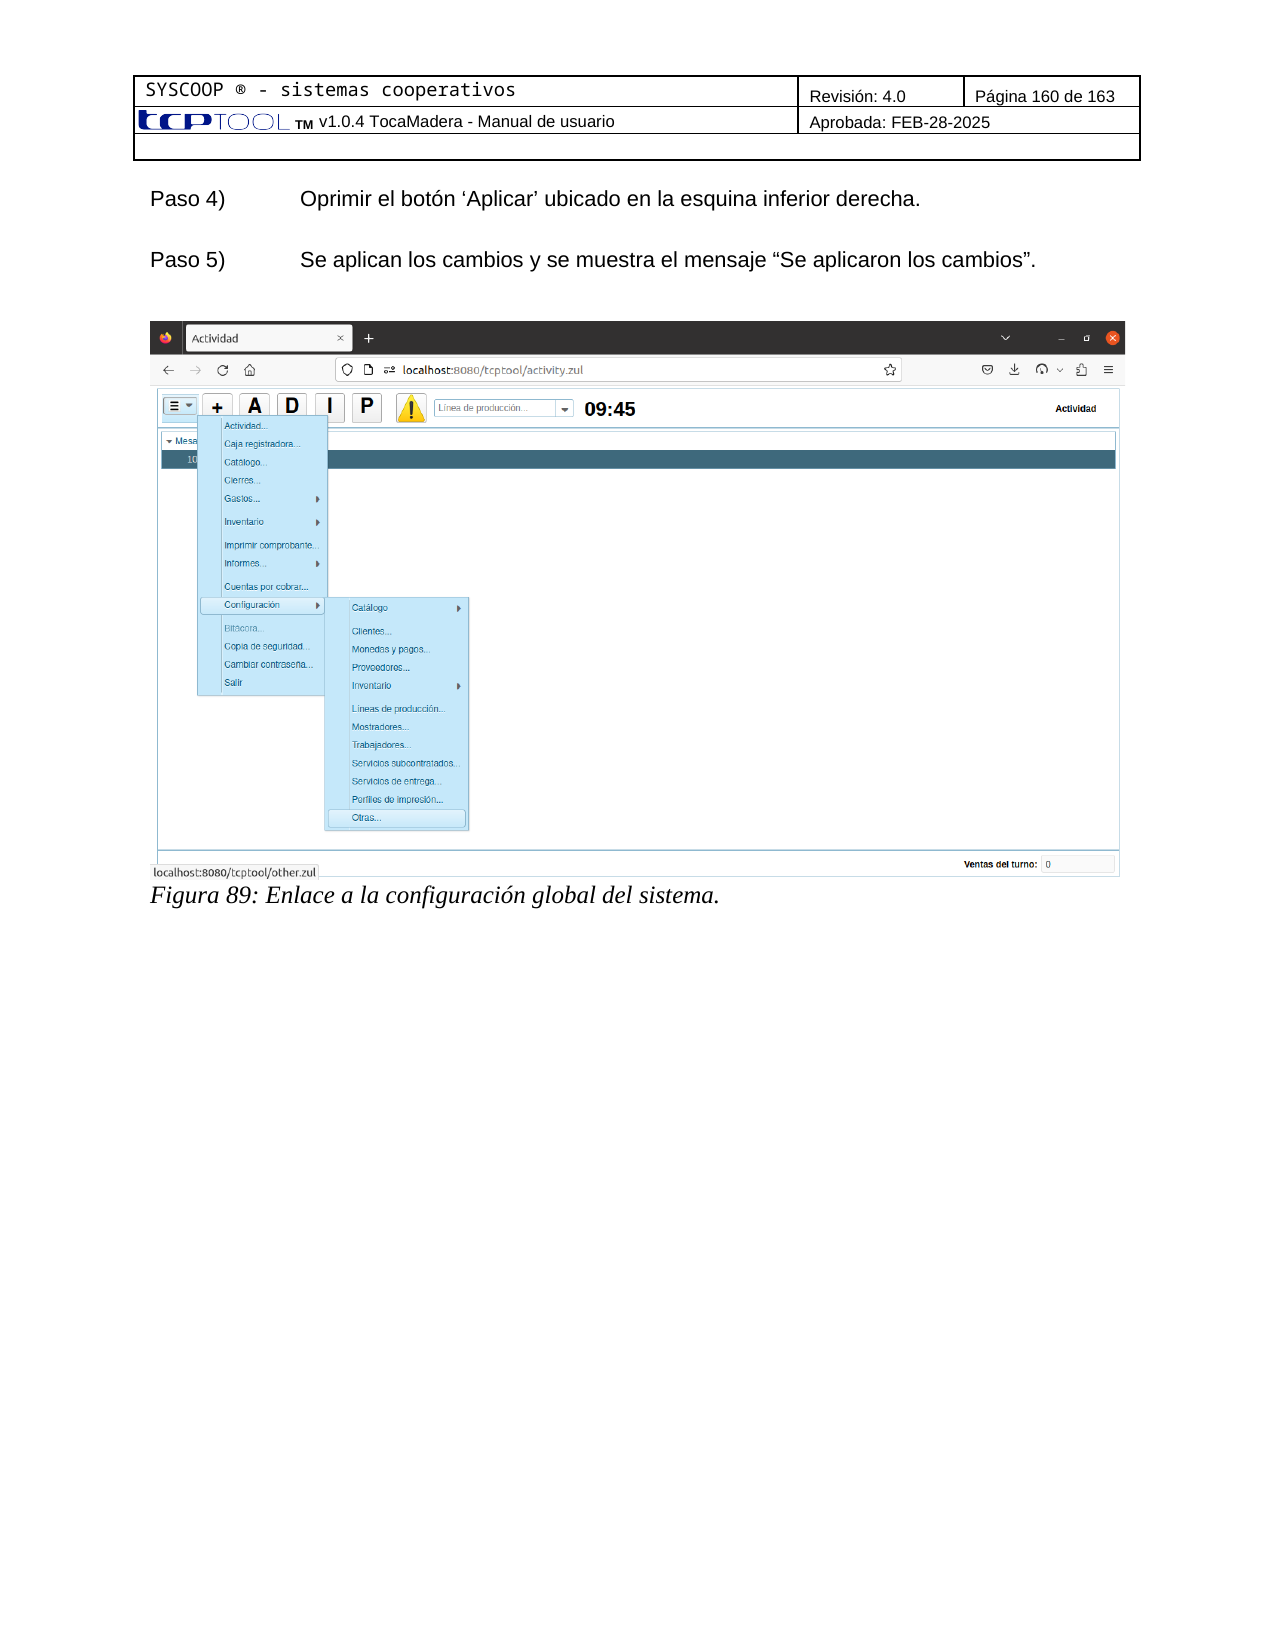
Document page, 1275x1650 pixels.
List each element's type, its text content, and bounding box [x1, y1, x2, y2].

list Oprimir el botón ‘Aplicar’ ubicado en la esquina inferior derecha. [150, 186, 1125, 211]
picture [138, 110, 290, 130]
text Figura 89: Enlace a la configuración global del sistema. [150, 880, 1125, 909]
list Se aplican los cambios y se muestra el mensaje “Se aplicaron los cambios”. [150, 247, 1125, 273]
picture [150, 321, 1125, 880]
